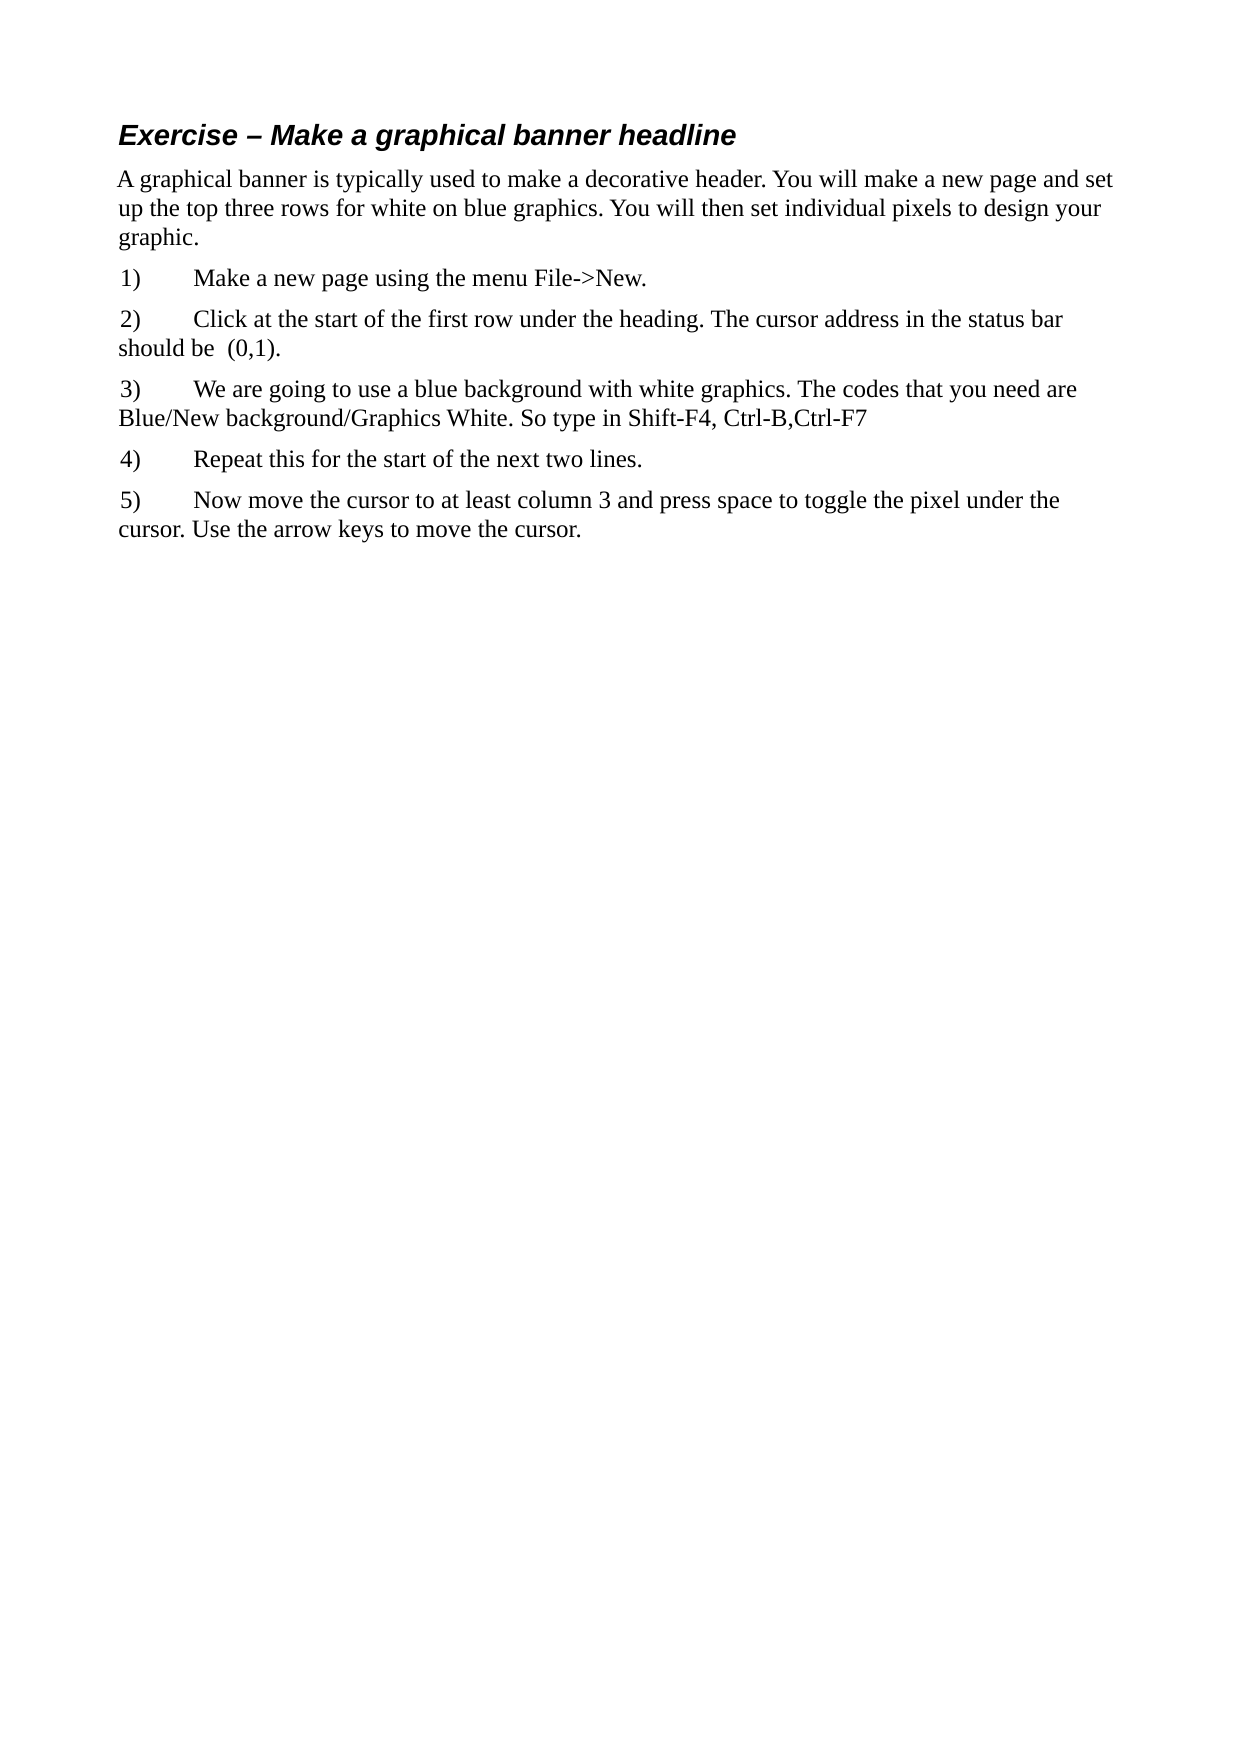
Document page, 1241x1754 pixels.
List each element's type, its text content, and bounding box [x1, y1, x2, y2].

list Now move the cursor to at least column 3 and press space to toggle the pixel under the cursor. Use the arrow keys to move the cursor. [118, 485, 1122, 543]
list Click at the start of the first row under the heading. The cursor address in the status bar should be (0,1). [118, 304, 1122, 362]
list Repeat this for the start of the next two lines. [118, 444, 1122, 473]
list Make a new page using the menu File->New. [118, 263, 1122, 292]
subtitle Exercise – Make a graphical banner headline [81, 118, 1122, 152]
text A graphical banner is typically used to make a decorative header. You will make a new page and set up the top three rows for white on blue graphics. You will then set individual pixels to design your graphic. [116, 164, 1122, 250]
list We are going to use a blue background with white graphics. The codes that you need are Blue/New background/Graphics White. So type in Shift-F4, Ctrl-B,Ctrl-F7 [118, 374, 1122, 432]
